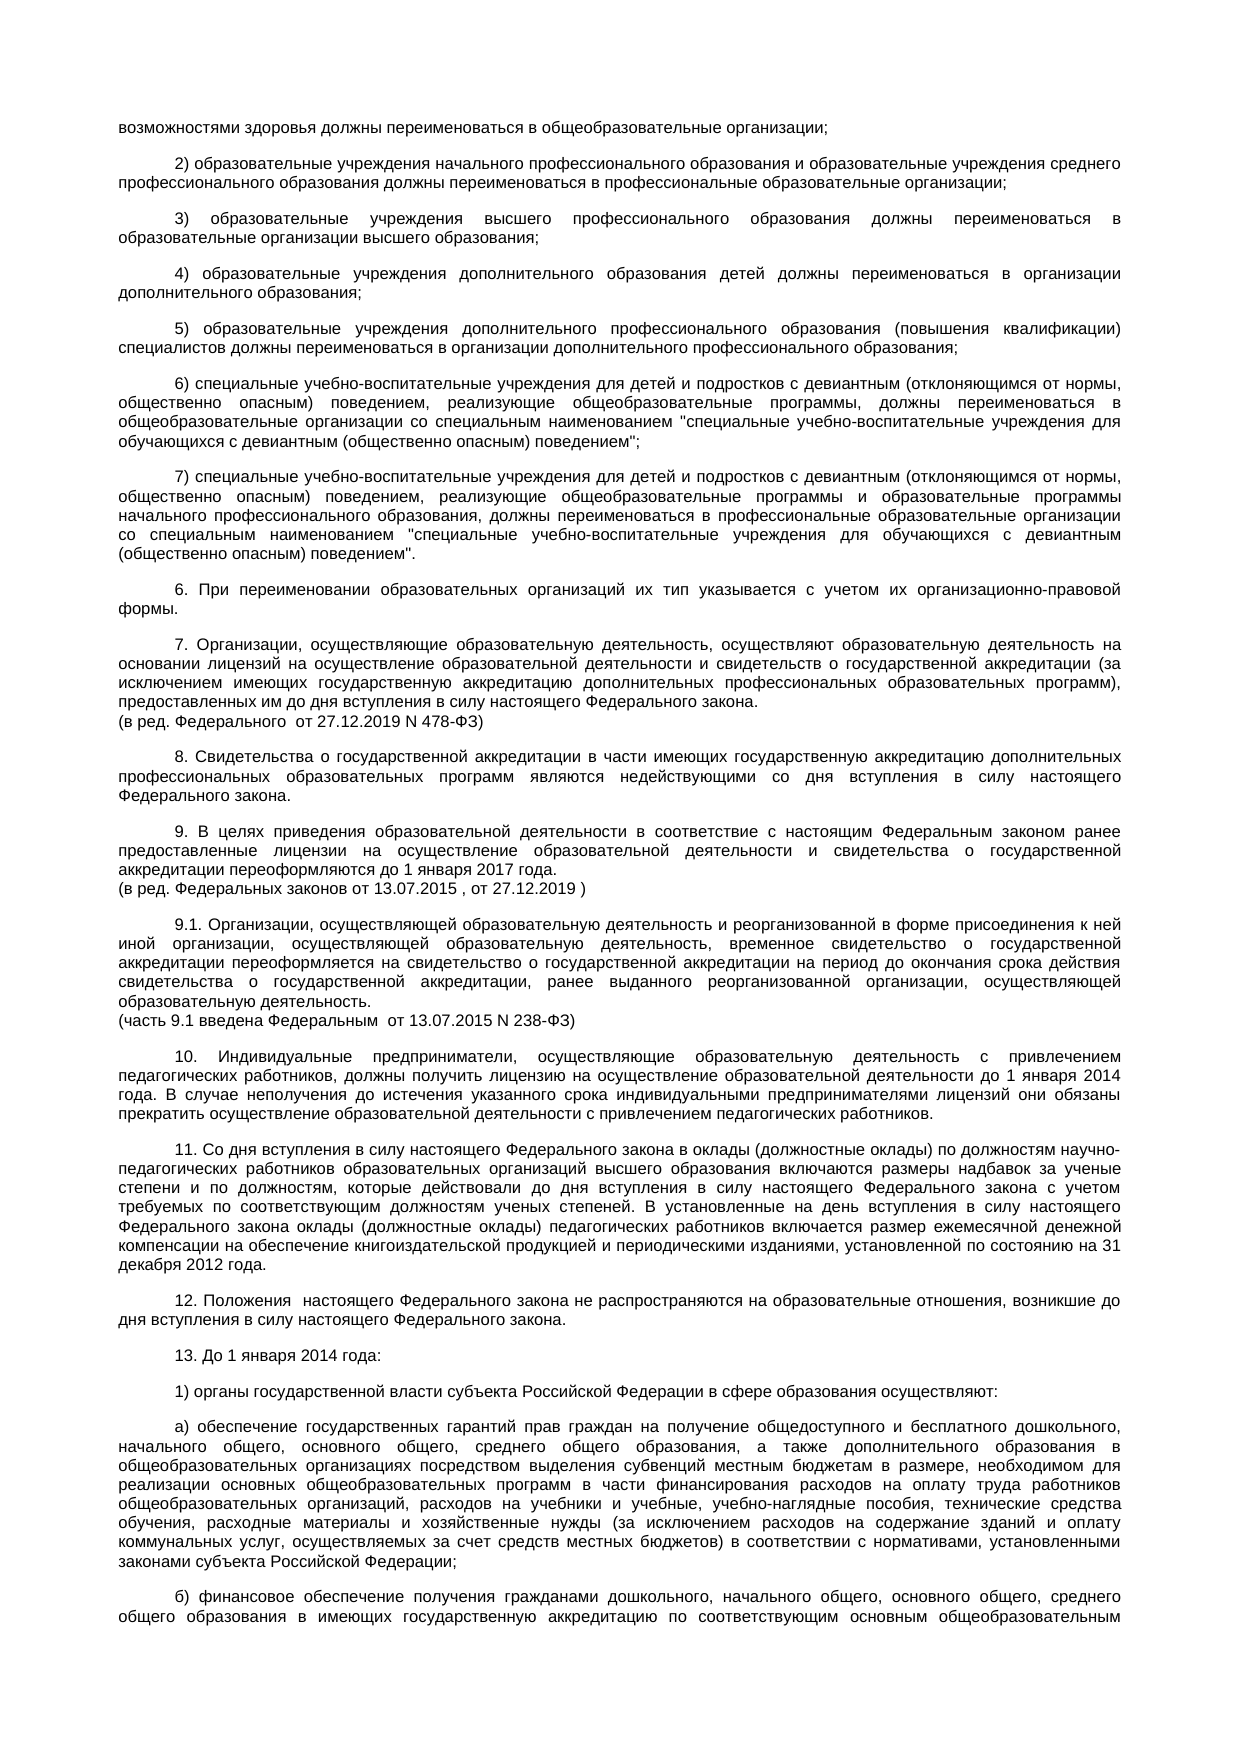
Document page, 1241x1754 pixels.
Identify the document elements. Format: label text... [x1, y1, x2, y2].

text возможностями здоровья должны переименоваться в общеобразовательные организации; [118, 118, 1122, 137]
text 2) образовательные учреждения начального профессионального образования и образовательные учреждения среднего профессионального образования должны переименоваться в профессиональные образовательные организации; [118, 154, 1122, 192]
text 7. Организации, осуществляющие образовательную деятельность, осуществляют образовательную деятельность на основании лицензий на осуществление образовательной деятельности и свидетельств о государственной аккредитации (за исключением имеющих государственную аккредитацию дополнительных профессиональных образовательных программ), предоставленных им до дня вступления в силу настоящего Федерального закона. [118, 635, 1122, 711]
text (в ред. Федеральных законов от 13.07.2015 , от 27.12.2019 ) [118, 879, 1122, 898]
text (часть 9.1 введена Федеральным от 13.07.2015 N 238-ФЗ) [118, 1011, 1122, 1030]
text 7) специальные учебно-воспитательные учреждения для детей и подростков с девиантным (отклоняющимся от нормы, общественно опасным) поведением, реализующие общеобразовательные программы и образовательные программы начального профессионального образования, должны переименоваться в профессиональные образовательные организации со специальным наименованием "специальные учебно-воспитательные учреждения для обучающихся с девиантным (общественно опасным) поведением". [118, 467, 1122, 563]
text 9. В целях приведения образовательной деятельности в соответствие с настоящим Федеральным законом ранее предоставленные лицензии на осуществление образовательной деятельности и свидетельства о государственной аккредитации переоформляются до 1 января 2017 года. [118, 821, 1122, 879]
text 10. Индивидуальные предприниматели, осуществляющие образовательную деятельность с привлечением педагогических работников, должны получить лицензию на осуществление образовательной деятельности до 1 января 2014 года. В случае неполучения до истечения указанного срока индивидуальными предпринимателями лицензий они обязаны прекратить осуществление образовательной деятельности с привлечением педагогических работников. [118, 1046, 1122, 1123]
text 1) органы государственной власти субъекта Российской Федерации в сфере образования осуществляют: [118, 1381, 1122, 1401]
text 11. Со дня вступления в силу настоящего Федерального закона в оклады (должностные оклады) по должностям научно-педагогических работников образовательных организаций высшего образования включаются размеры надбавок за ученые степени и по должностям, которые действовали до дня вступления в силу настоящего Федерального закона с учетом требуемых по соответствующим должностям ученых степеней. В установленные на день вступления в силу настоящего Федерального закона оклады (должностные оклады) педагогических работников включается размер ежемесячной денежной компенсации на обеспечение книгоиздательской продукцией и периодическими изданиями, установленной по состоянию на 31 декабря 2012 года. [118, 1140, 1122, 1274]
text (в ред. Федерального от 27.12.2019 N 478-ФЗ) [118, 711, 1122, 731]
text а) обеспечение государственных гарантий прав граждан на получение общедоступного и бесплатного дошкольного, начального общего, основного общего, среднего общего образования, а также дополнительного образования в общеобразовательных организациях посредством выделения субвенций местным бюджетам в размере, необходимом для реализации основных общеобразовательных программ в части финансирования расходов на оплату труда работников общеобразовательных организаций, расходов на учебники и учебные, учебно-наглядные пособия, технические средства обучения, расходные материалы и хозяйственные нужды (за исключением расходов на содержание зданий и оплату коммунальных услуг, осуществляемых за счет средств местных бюджетов) в соответствии с нормативами, установленными законами субъекта Российской Федерации; [118, 1417, 1122, 1571]
text б) финансовое обеспечение получения гражданами дошкольного, начального общего, основного общего, среднего общего образования в имеющих государственную аккредитацию по соответствующим основным общеобразовательным [118, 1587, 1122, 1626]
text 8. Свидетельства о государственной аккредитации в части имеющих государственную аккредитацию дополнительных профессиональных образовательных программ являются недействующими со дня вступления в силу настоящего Федерального закона. [118, 747, 1122, 805]
text 6. При переименовании образовательных организаций их тип указывается с учетом их организационно-правовой формы. [118, 580, 1122, 618]
text 5) образовательные учреждения дополнительного профессионального образования (повышения квалификации) специалистов должны переименоваться в организации дополнительного профессионального образования; [118, 319, 1122, 357]
text 9.1. Организации, осуществляющей образовательную деятельность и реорганизованной в форме присоединения к ней иной организации, осуществляющей образовательную деятельность, временное свидетельство о государственной аккредитации переоформляется на свидетельство о государственной аккредитации на период до окончания срока действия свидетельства о государственной аккредитации, ранее выданного реорганизованной организации, осуществляющей образовательную деятельность. [118, 915, 1122, 1011]
text 12. Положения настоящего Федерального закона не распространяются на образовательные отношения, возникшие до дня вступления в силу настоящего Федерального закона. [118, 1291, 1122, 1329]
text 6) специальные учебно-воспитательные учреждения для детей и подростков с девиантным (отклоняющимся от нормы, общественно опасным) поведением, реализующие общеобразовательные программы, должны переименоваться в общеобразовательные организации со специальным наименованием "специальные учебно-воспитательные учреждения для обучающихся с девиантным (общественно опасным) поведением"; [118, 374, 1122, 451]
text 3) образовательные учреждения высшего профессионального образования должны переименоваться в образовательные организации высшего образования; [118, 209, 1122, 247]
text 13. До 1 января 2014 года: [118, 1346, 1122, 1365]
text 4) образовательные учреждения дополнительного образования детей должны переименоваться в организации дополнительного образования; [118, 264, 1122, 302]
